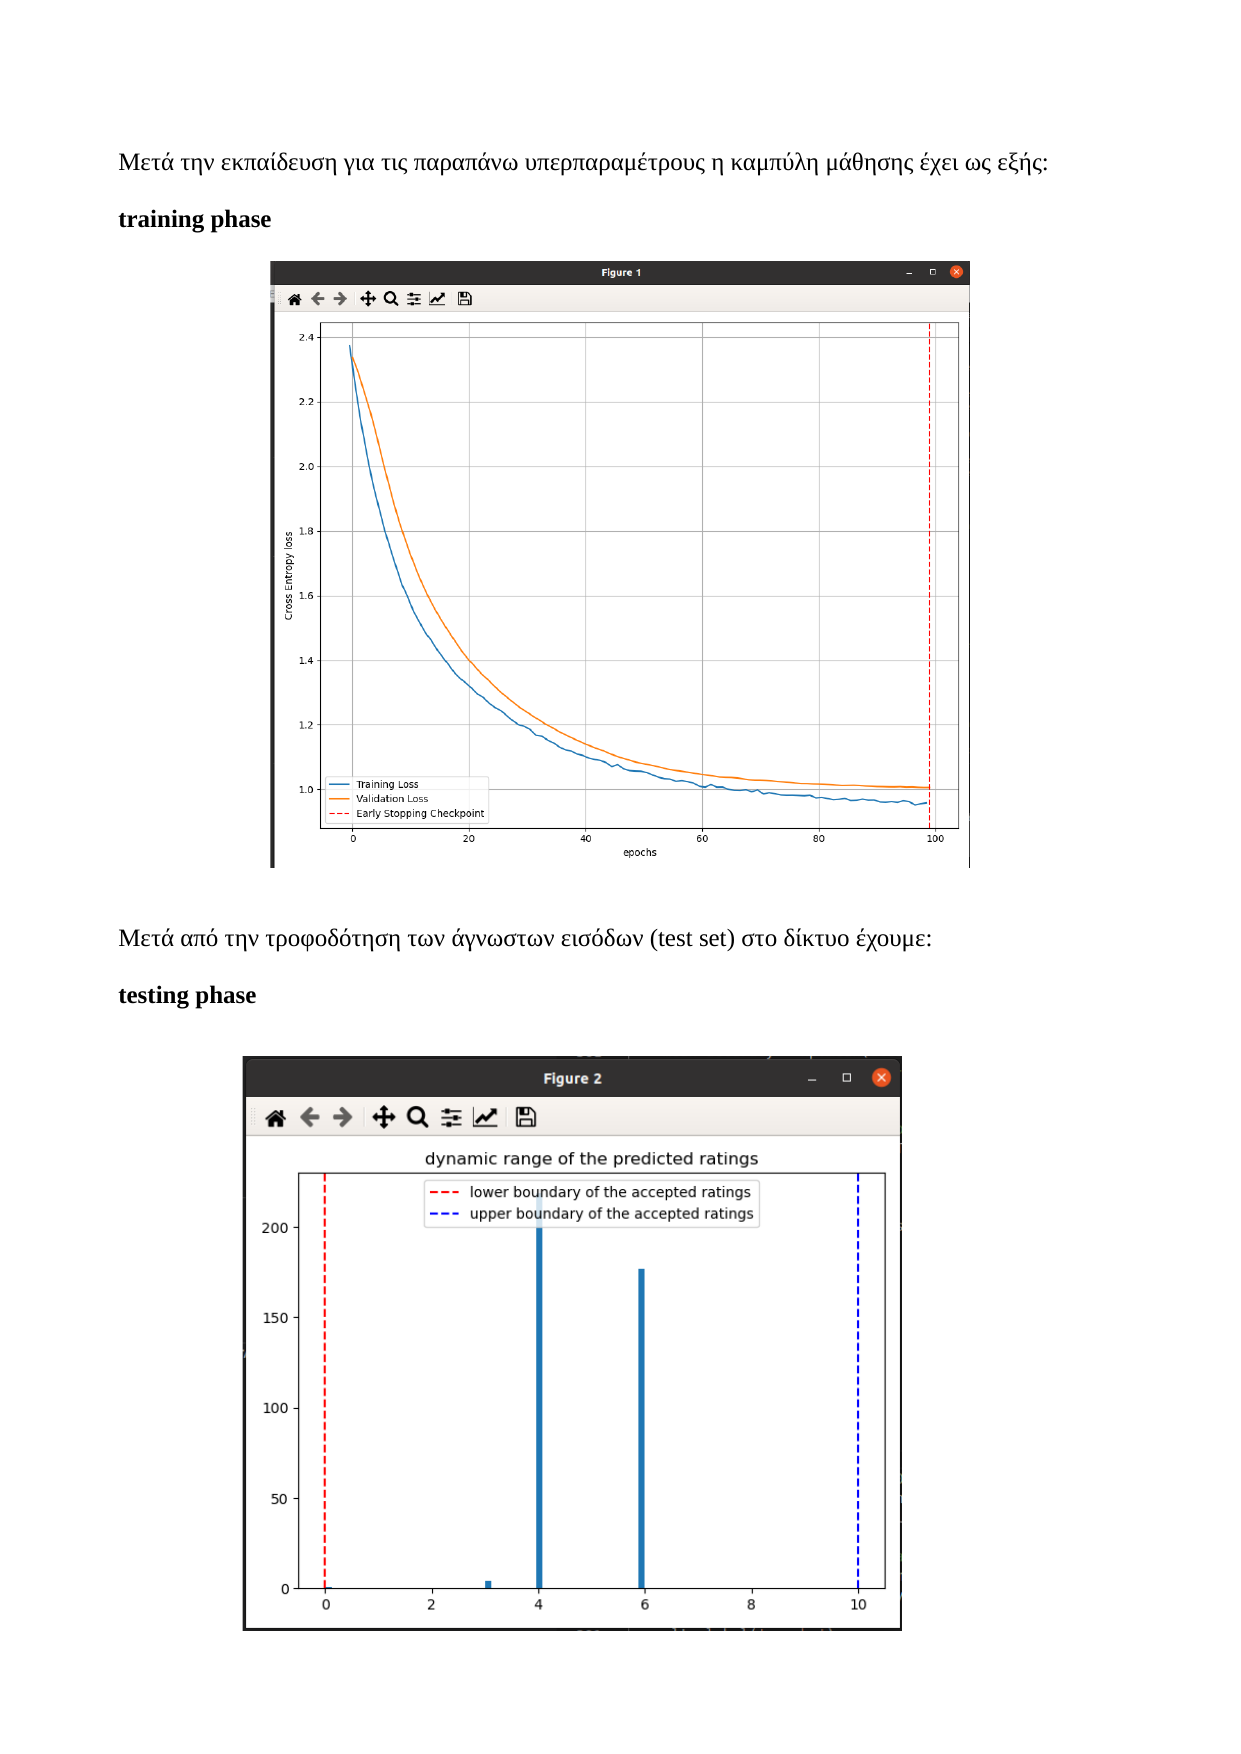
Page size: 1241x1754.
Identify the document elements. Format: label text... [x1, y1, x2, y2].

text training phase [118, 204, 1122, 233]
picture [270, 261, 970, 868]
text Μετά από την τροφοδότηση των άγνωστων εισόδων (test set) στο δίκτυο έχουμε: [118, 923, 1122, 952]
text testing phase [118, 981, 1122, 1009]
text Mετά την εκπαίδευση για τις παραπάνω υπερπαραμέτρους η καμπύλη μάθησης έχει ως εξής: [118, 147, 1122, 176]
picture [242, 1056, 902, 1631]
